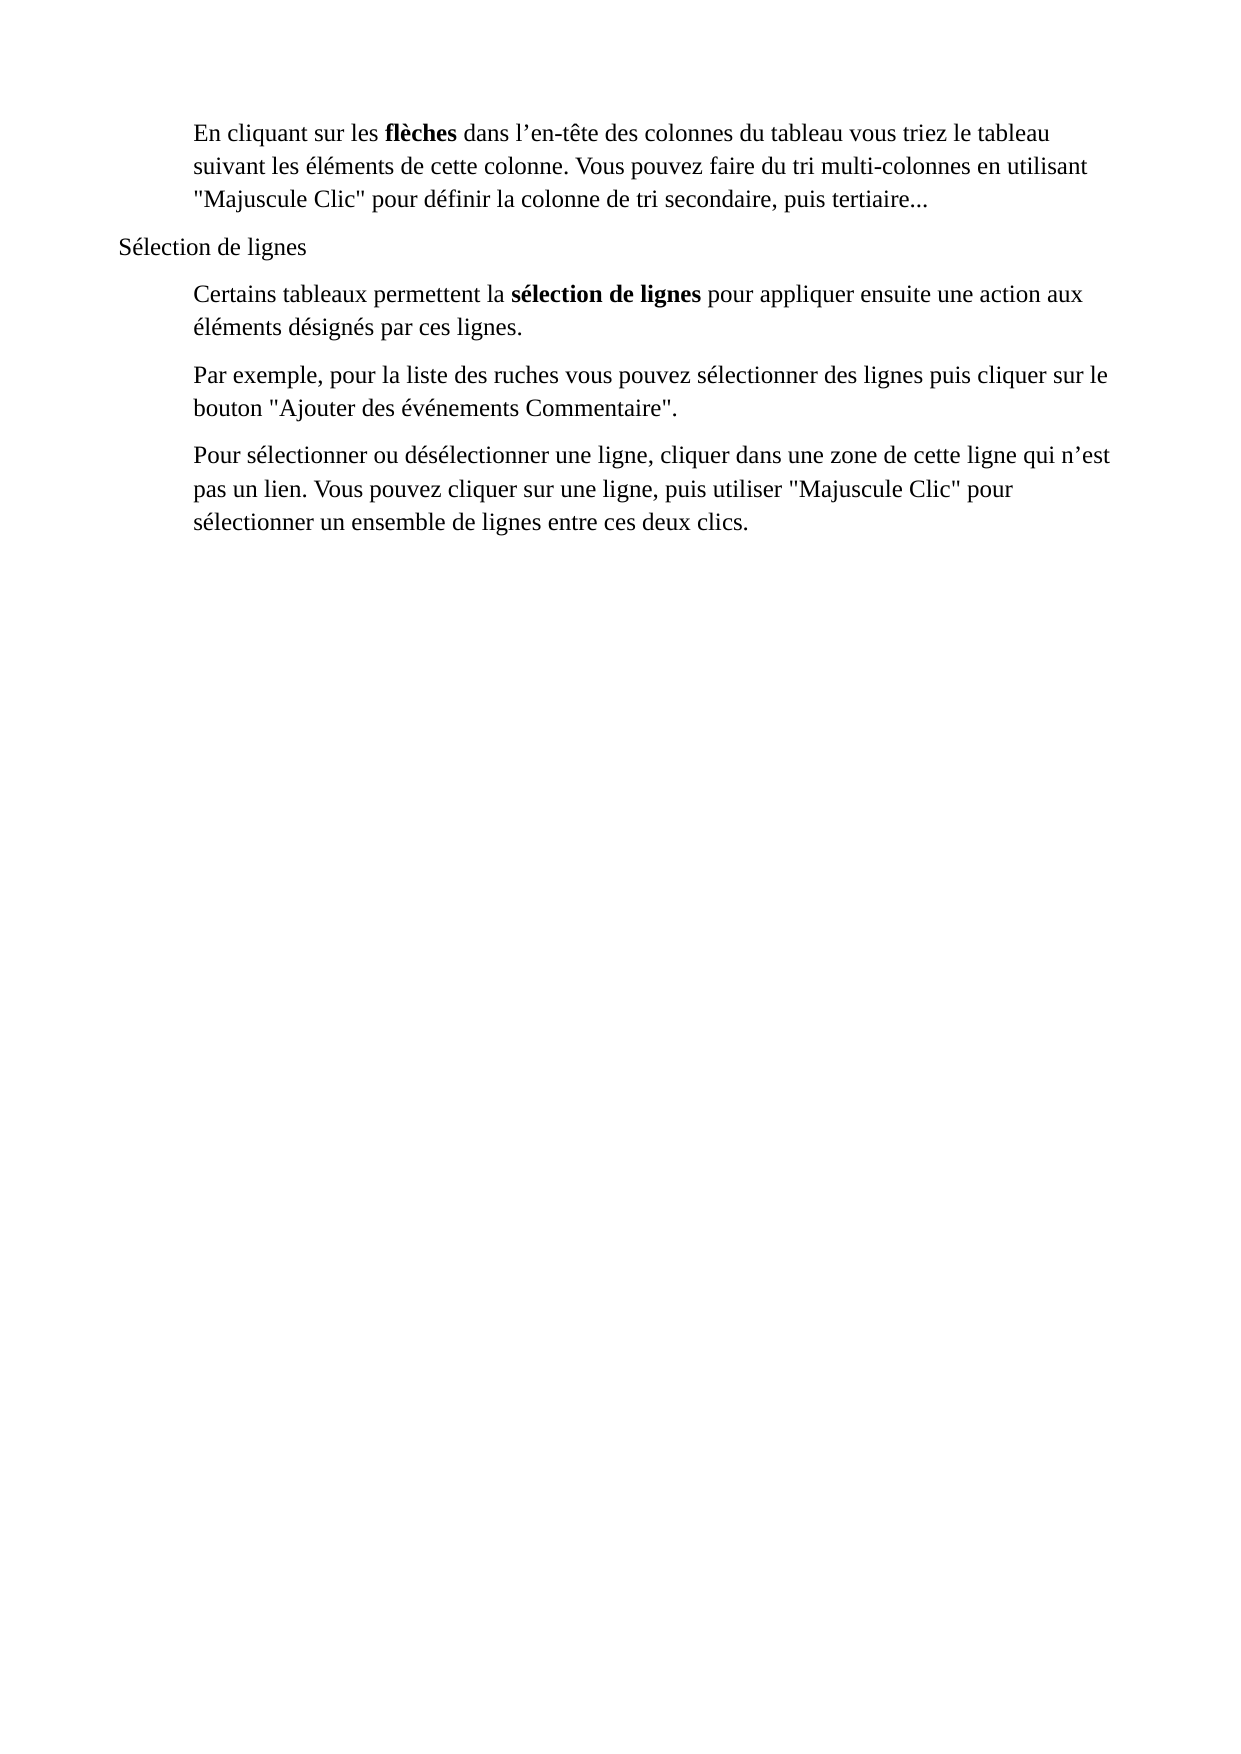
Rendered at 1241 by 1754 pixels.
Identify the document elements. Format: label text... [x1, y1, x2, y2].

text Certains tableaux permettent la sélection de lignes pour appliquer ensuite une action aux éléments désignés par ces lignes. [193, 279, 1122, 341]
text Sélection de lignes [118, 232, 1122, 261]
text Pour sélectionner ou désélectionner une ligne, cliquer dans une zone de cette ligne qui n’est pas un lien. Vous pouvez cliquer sur une ligne, puis utiliser "Majuscule Clic" pour sélectionner un ensemble de lignes entre ces deux clics. [193, 441, 1122, 535]
text En cliquant sur les flèches dans l’en-tête des colonnes du tableau vous triez le tableau suivant les éléments de cette colonne. Vous pouvez faire du tri multi-colonnes en utilisant "Majuscule Clic" pour définir la colonne de tri secondaire, puis tertiaire... [193, 118, 1122, 213]
text Par exemple, pour la liste des ruches vous pouvez sélectionner des lignes puis cliquer sur le bouton "Ajouter des événements Commentaire". [193, 360, 1122, 422]
